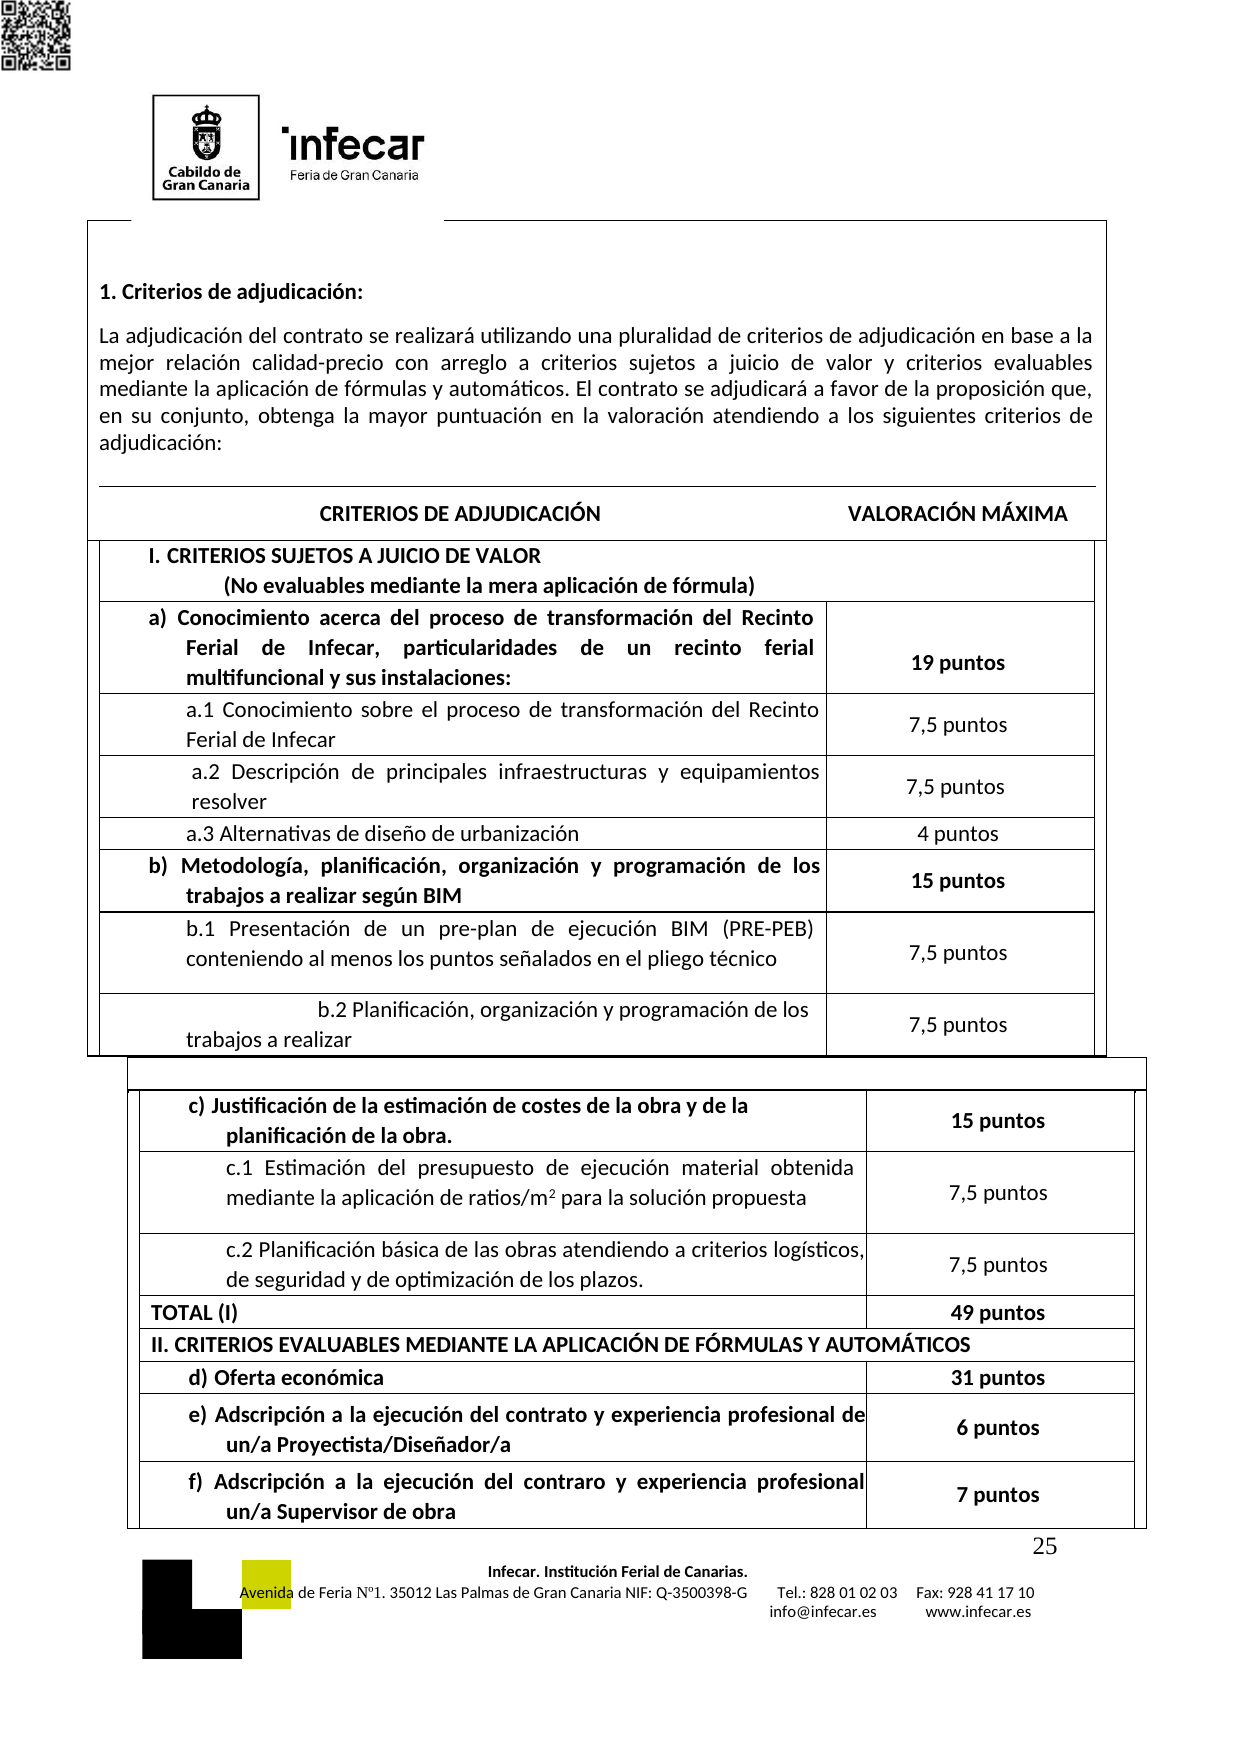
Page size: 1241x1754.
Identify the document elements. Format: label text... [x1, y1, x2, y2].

table_cell 1. Criterios de adjudicación: La adjudicación del contrato se realizará utilizando una pluralidad de criterios de adjudicación en base a la mejor relación calidad-precio con arreglo a criterios sujetos a juicio de valor y criterios evaluables mediante la aplicación de fórmulas y automáticos. El contrato se adjudicará a favor de la proposición que, en su conjunto, obtenga la mayor puntuación en la valoración atendiendo a los siguientes criterios de adjudicación: CRITERIOS DE ADJUDICACIÓN VALORACIÓN MÁXIMA [88, 221, 1106, 540]
table_cell 19 puntos [827, 602, 1094, 693]
table_cell [128, 1091, 139, 1527]
table_cell 7,5 puntos [827, 694, 1094, 755]
table_cell 7,5 puntos [827, 756, 1094, 817]
table_cell d) Oferta económica [140, 1362, 866, 1393]
table_cell b) Metodología, planificación, organización y programación de los trabajos a realizar según BIM [100, 850, 826, 911]
table_header K. CRITERIOS DE ADJUDICACIÓN [128, 1058, 1146, 1088]
table_cell b.1 Presentación de un pre-plan de ejecución BIM (PRE-PEB) conteniendo al menos los puntos señalados en el pliego técnico [100, 913, 826, 993]
table_cell c.1 Estimación del presupuesto de ejecución material obtenida mediante la aplicación de ratios/m2 para la solución propuesta [140, 1152, 866, 1232]
table_cell 6 puntos [867, 1394, 1134, 1461]
table_cell 7 puntos [867, 1462, 1134, 1527]
table_cell 7,5 puntos [867, 1234, 1134, 1295]
table_cell a) Conocimiento acerca del proceso de transformación del Recinto Ferial de Infecar, particularidades de un recinto ferial multifuncional y sus instalaciones: [100, 602, 826, 693]
table_cell 4 puntos [827, 818, 1094, 849]
table_cell a.1 Conocimiento sobre el proceso de transformación del Recinto Ferial de Infecar [100, 694, 826, 755]
table_cell e) Adscripción a la ejecución del contrato y experiencia profesional de un/a Proyectista/Diseñador/a [140, 1394, 866, 1461]
table_cell [1135, 1091, 1146, 1527]
table_cell 7,5 puntos [827, 913, 1094, 993]
table_cell 31 puntos [867, 1362, 1134, 1393]
table_cell a.2 Descripción de principales infraestructuras y equipamientos resolver [100, 756, 826, 817]
table_cell [1095, 541, 1106, 1055]
table_cell c.2 Planificación básica de las obras atendiendo a criterios logísticos, de seguridad y de optimización de los plazos. [140, 1234, 866, 1295]
table_cell II. CRITERIOS EVALUABLES MEDIANTE LA APLICACIÓN DE FÓRMULAS Y AUTOMÁTICOS [140, 1329, 1134, 1361]
table_cell 7,5 puntos [867, 1152, 1134, 1232]
table_cell 7,5 puntos [827, 994, 1094, 1055]
table_cell [88, 541, 99, 1055]
table_cell 15 puntos [867, 1091, 1134, 1151]
table_cell a.3 Alternativas de diseño de urbanización [100, 818, 826, 849]
table_cell c) Justificación de la estimación de costes de la obra y de la planificación de la obra. [140, 1091, 866, 1151]
table_cell 49 puntos [867, 1296, 1134, 1328]
table_cell 15 puntos [827, 850, 1094, 911]
table_cell b.2 Planificación, organización y programación de los trabajos a realizar [100, 994, 826, 1055]
table_cell f) Adscripción a la ejecución del contraro y experiencia profesional un/a Supervisor de obra [140, 1462, 866, 1527]
table_cell I. CRITERIOS SUJETOS A JUICIO DE VALOR (No evaluables mediante la mera aplicación de fórmula) [100, 541, 1094, 601]
table_cell TOTAL (I) [140, 1296, 866, 1328]
